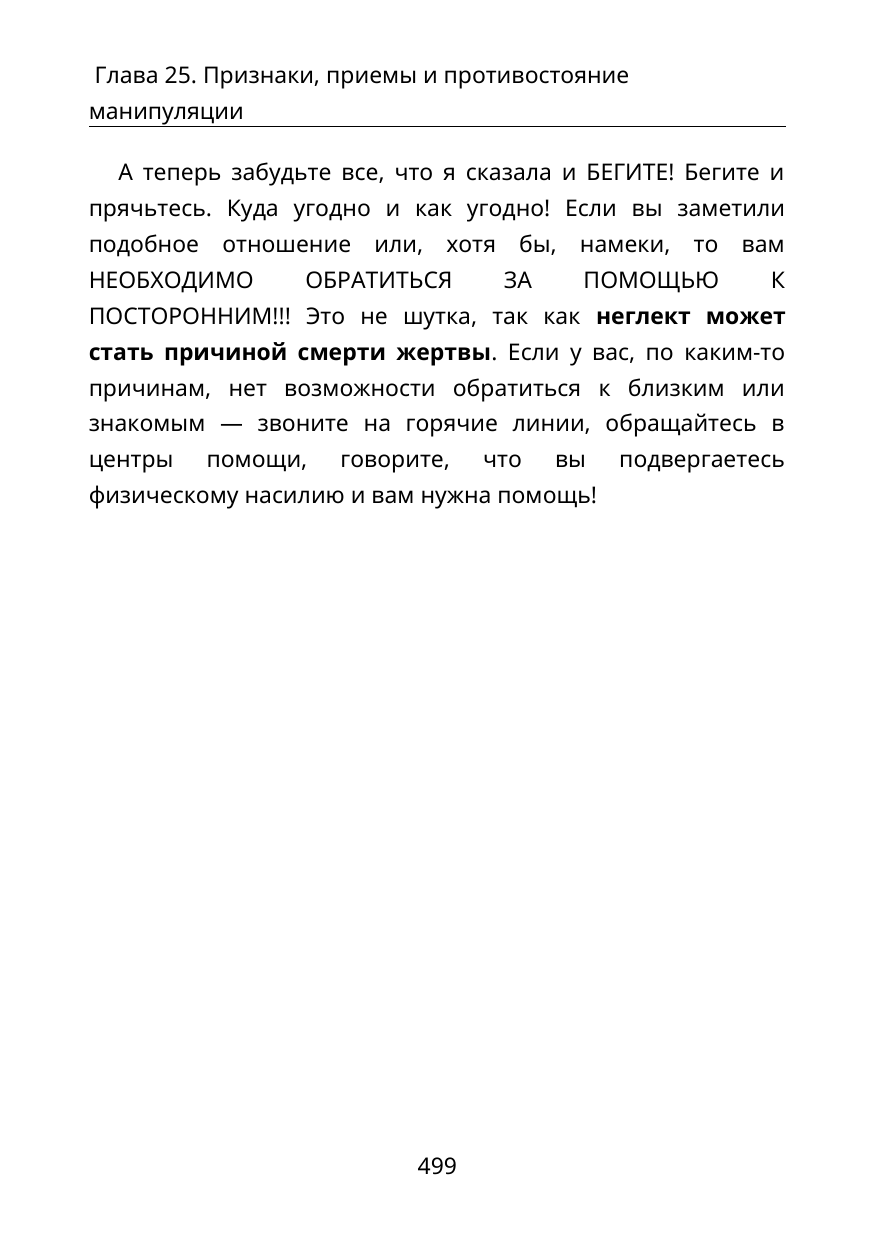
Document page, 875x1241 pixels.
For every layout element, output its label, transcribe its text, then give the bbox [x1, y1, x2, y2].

text А теперь забудьте все, что я сказала и БЕГИТЕ! Бегите и прячьтесь. Куда угодно и как угодно! Если вы заметили подобное отношение или, хотя бы, намеки, то вам НЕОБХОДИМО ОБРАТИТЬСЯ ЗА ПОМОЩЬЮ К ПОСТОРОННИМ!!! Это не шутка, так как неглект может стать причиной смерти жертвы. Если у вас, по каким-то причинам, нет возможности обратиться к близким или знакомым — звоните на горячие линии, обращайтесь в центры помощи, говорите, что вы подвергаетесь физическому насилию и вам нужна помощь! [88, 156, 786, 511]
